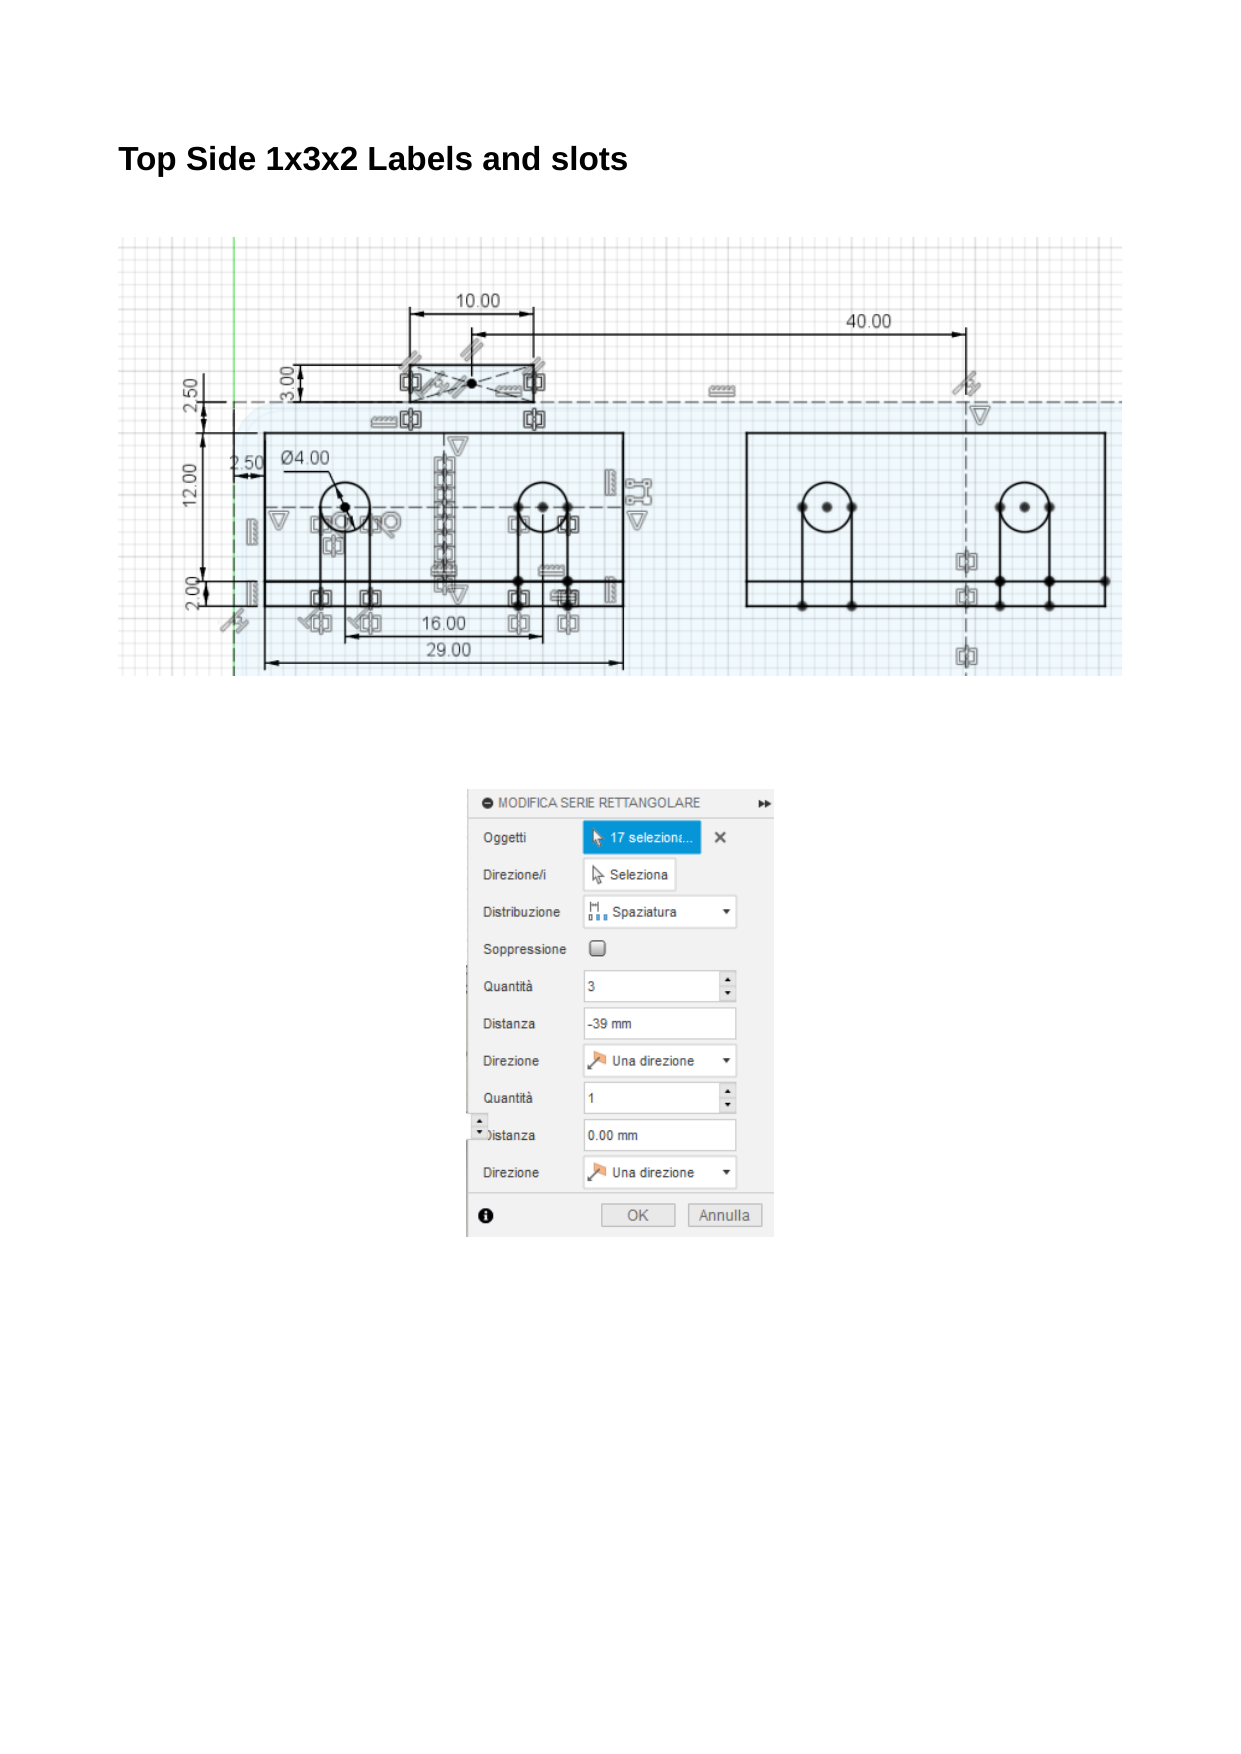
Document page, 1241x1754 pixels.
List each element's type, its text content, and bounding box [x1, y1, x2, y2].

picture [466, 789, 774, 1237]
picture [118, 237, 1123, 676]
subtitle Top Side 1x3x2 Labels and slots [118, 139, 1122, 177]
